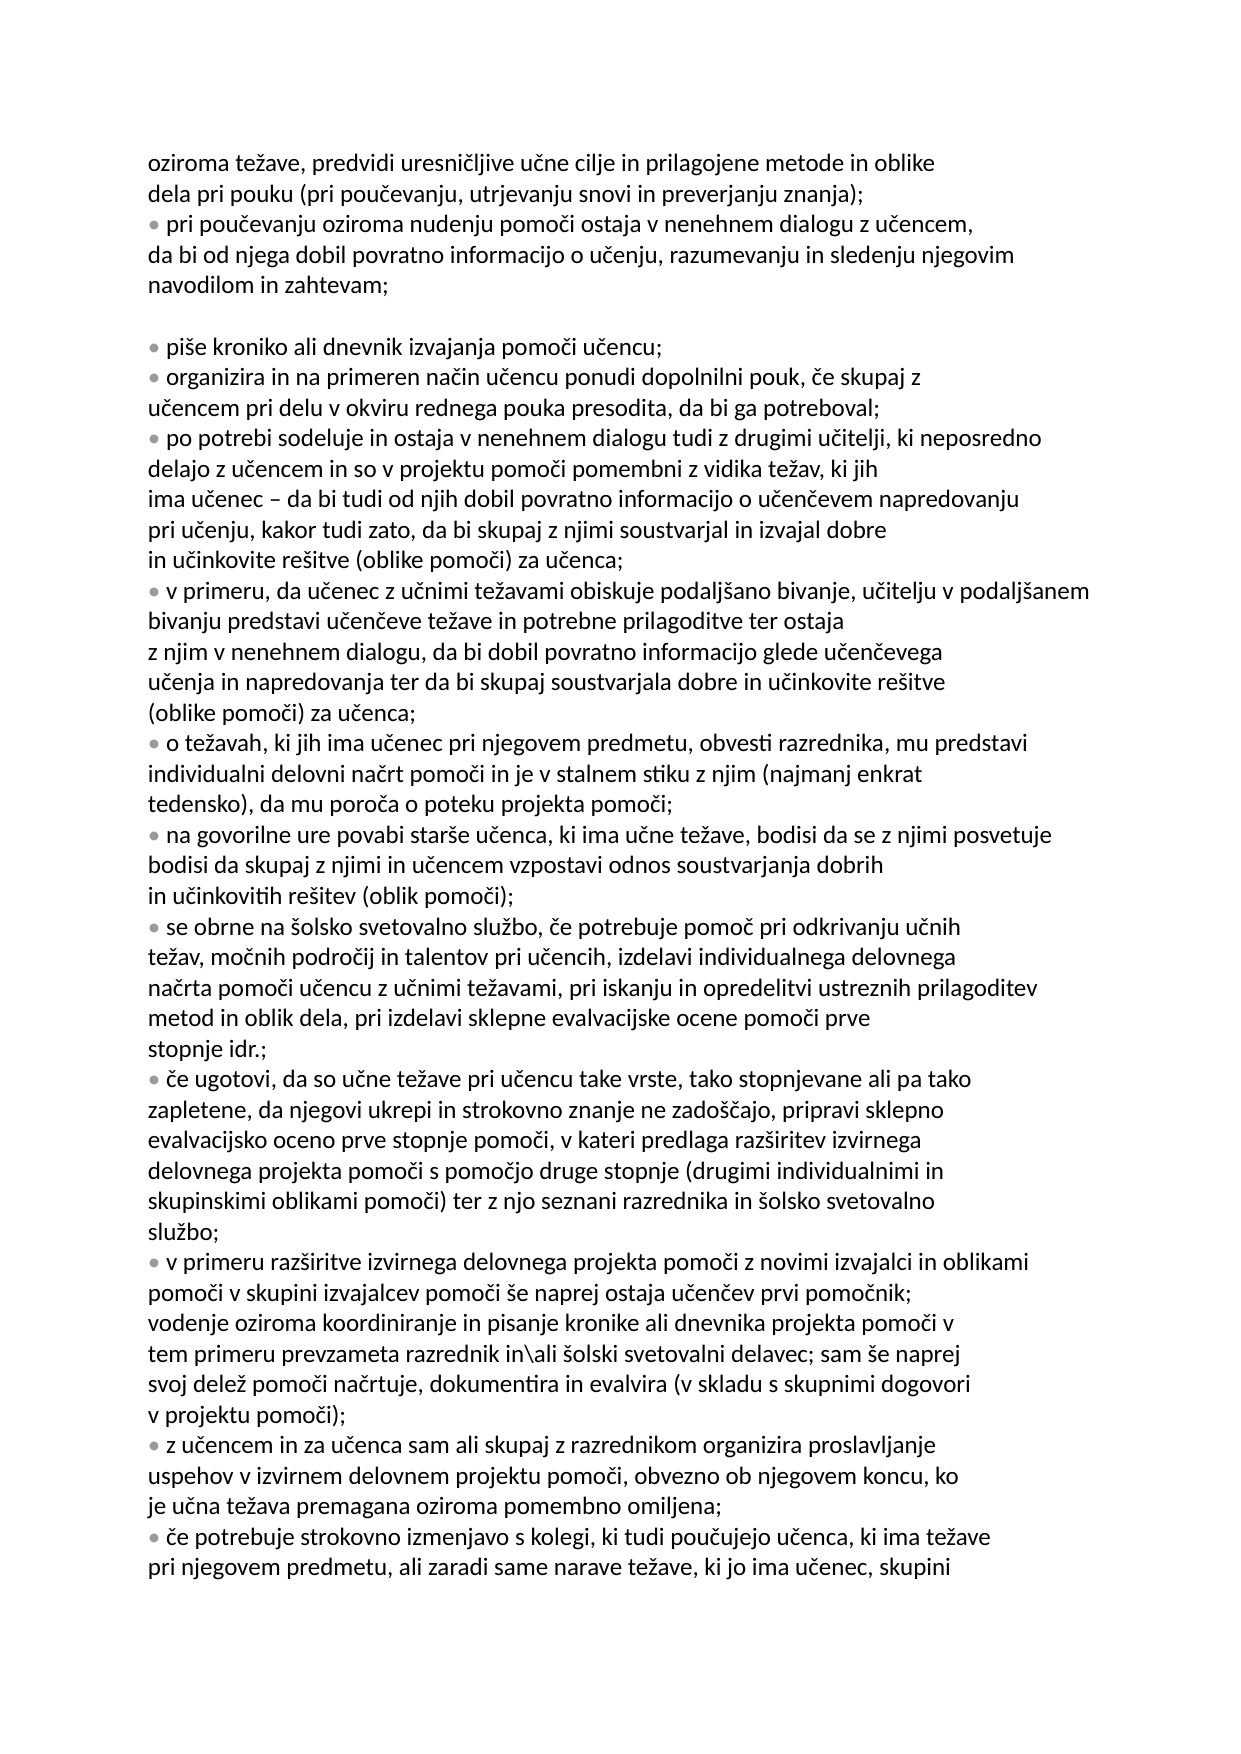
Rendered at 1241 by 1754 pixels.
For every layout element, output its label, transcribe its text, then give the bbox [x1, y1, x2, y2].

text ima učenec – da bi tudi od njih dobil povratno informacijo o učenčevem napredovanju [148, 483, 1093, 514]
text • o težavah, ki jih ima učenec pri njegovem predmetu, obvesti razrednika, mu predstavi [148, 727, 1093, 758]
text pomoči v skupini izvajalcev pomoči še naprej ostaja učenčev prvi pomočnik; [148, 1277, 1093, 1307]
text težav, močnih področij in talentov pri učencih, izdelavi individualnega delovnega [148, 941, 1093, 972]
text 79 [148, 300, 1093, 331]
text in učinkovitih rešitev (oblik pomoči); [148, 880, 1093, 911]
text • če potrebuje strokovno izmenjavo s kolegi, ki tudi poučujejo učenca, ki ima težave [148, 1521, 1093, 1552]
text tem primeru prevzameta razrednik in\ali šolski svetovalni delavec; sam še naprej [148, 1338, 1093, 1368]
text • organizira in na primeren način učencu ponudi dopolnilni pouk, če skupaj z [148, 361, 1093, 392]
text delovnega projekta pomoči s pomočjo druge stopnje (drugimi individualnimi in [148, 1155, 1093, 1185]
text službo; [148, 1216, 1093, 1246]
text • piše kroniko ali dnevnik izvajanja pomoči učencu; [148, 331, 1093, 361]
text pri njegovem predmetu, ali zaradi same narave težave, ki jo ima učenec, skupini [148, 1552, 1093, 1582]
text tedensko), da mu poroča o poteku projekta pomoči; [148, 788, 1093, 819]
text skupinskimi oblikami pomoči) ter z njo seznani razrednika in šolsko svetovalno [148, 1185, 1093, 1216]
text • z učencem in za učenca sam ali skupaj z razrednikom organizira proslavljanje [148, 1429, 1093, 1460]
text • po potrebi sodeluje in ostaja v nenehnem dialogu tudi z drugimi učitelji, ki neposredno [148, 422, 1093, 453]
text • na govorilne ure povabi starše učenca, ki ima učne težave, bodisi da se z njimi posvetuje [148, 819, 1093, 849]
text učenja in napredovanja ter da bi skupaj soustvarjala dobre in učinkovite rešitve [148, 666, 1093, 697]
text bivanju predstavi učenčeve težave in potrebne prilagoditve ter ostaja [148, 605, 1093, 636]
text z njim v nenehnem dialogu, da bi dobil povratno informacijo glede učenčevega [148, 636, 1093, 666]
text da bi od njega dobil povratno informacijo o učenju, razumevanju in sledenju njegovim [148, 239, 1093, 270]
text stopnje idr.; [148, 1033, 1093, 1063]
text učencem pri delu v okviru rednega pouka presodita, da bi ga potreboval; [148, 392, 1093, 422]
text vodenje oziroma koordiniranje in pisanje kronike ali dnevnika projekta pomoči v [148, 1307, 1093, 1338]
text bodisi da skupaj z njimi in učencem vzpostavi odnos soustvarjanja dobrih [148, 849, 1093, 880]
text in učinkovite rešitve (oblike pomoči) za učenca; [148, 544, 1093, 575]
text (oblike pomoči) za učenca; [148, 697, 1093, 727]
text je učna težava premagana oziroma pomembno omiljena; [148, 1491, 1093, 1521]
text načrta pomoči učencu z učnimi težavami, pri iskanju in opredelitvi ustreznih prilagoditev [148, 972, 1093, 1002]
text pri učenju, kakor tudi zato, da bi skupaj z njimi soustvarjal in izvajal dobre [148, 514, 1093, 544]
text v projektu pomoči); [148, 1399, 1093, 1429]
text dela pri pouku (pri poučevanju, utrjevanju snovi in preverjanju znanja); [148, 178, 1093, 209]
text • se obrne na šolsko svetovalno službo, če potrebuje pomoč pri odkrivanju učnih [148, 911, 1093, 941]
text metod in oblik dela, pri izdelavi sklepne evalvacijske ocene pomoči prve [148, 1002, 1093, 1033]
text oziroma težave, predvidi uresničljive učne cilje in prilagojene metode in oblike [148, 148, 1093, 178]
text delajo z učencem in so v projektu pomoči pomembni z vidika težav, ki jih [148, 453, 1093, 483]
text individualni delovni načrt pomoči in je v stalnem stiku z njim (najmanj enkrat [148, 758, 1093, 788]
text • pri poučevanju oziroma nudenju pomoči ostaja v nenehnem dialogu z učencem, [148, 209, 1093, 239]
text • v primeru, da učenec z učnimi težavami obiskuje podaljšano bivanje, učitelju v podaljšanem [148, 575, 1093, 605]
text zapletene, da njegovi ukrepi in strokovno znanje ne zadoščajo, pripravi sklepno [148, 1094, 1093, 1124]
text • v primeru razširitve izvirnega delovnega projekta pomoči z novimi izvajalci in oblikami [148, 1246, 1093, 1277]
text evalvacijsko oceno prve stopnje pomoči, v kateri predlaga razširitev izvirnega [148, 1124, 1093, 1155]
text • če ugotovi, da so učne težave pri učencu take vrste, tako stopnjevane ali pa tako [148, 1063, 1093, 1094]
text navodilom in zahtevam; [148, 270, 1093, 300]
text uspehov v izvirnem delovnem projektu pomoči, obvezno ob njegovem koncu, ko [148, 1460, 1093, 1491]
text svoj delež pomoči načrtuje, dokumentira in evalvira (v skladu s skupnimi dogovori [148, 1368, 1093, 1399]
